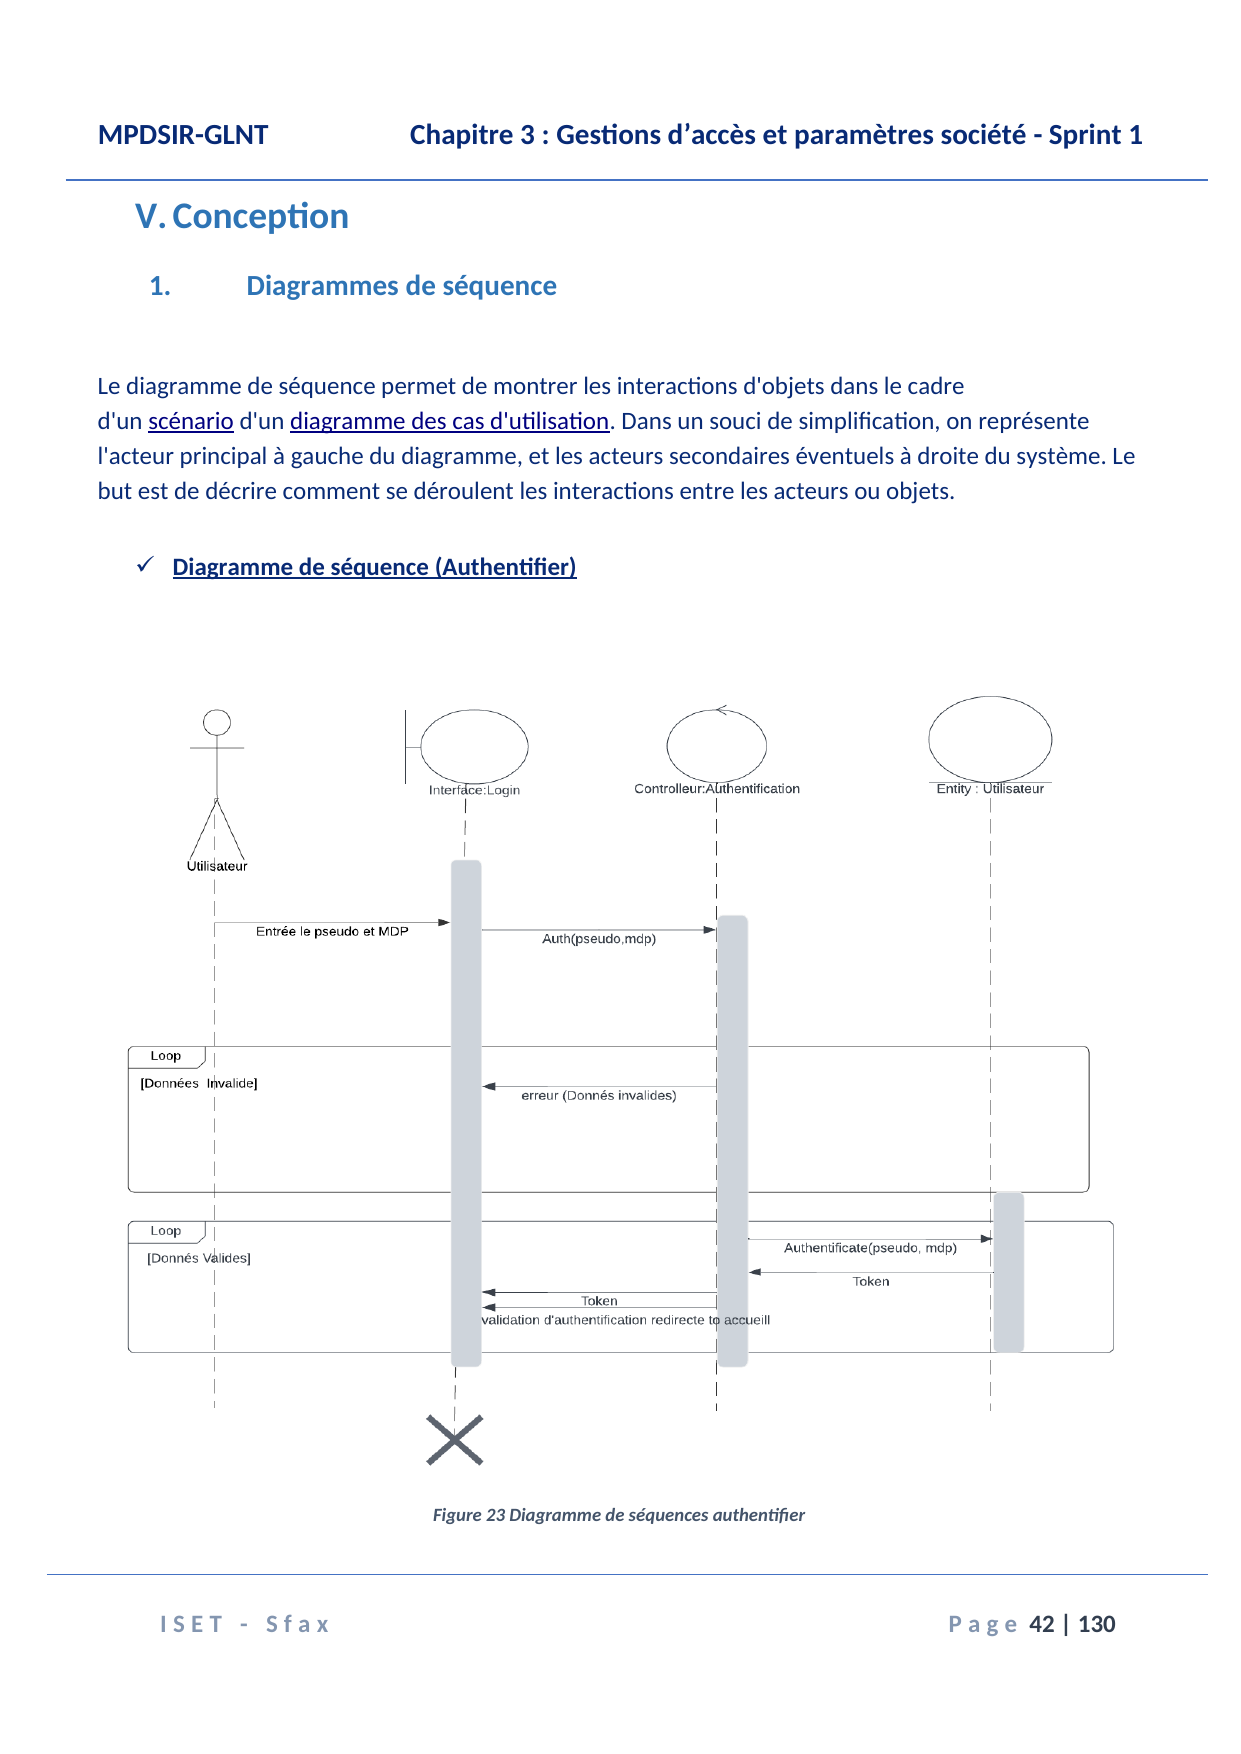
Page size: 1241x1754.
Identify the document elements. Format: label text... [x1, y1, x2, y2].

subtitle Diagrammes de séquence [171, 267, 1143, 303]
text Figure 23 Diagramme de séquences authentifier [97, 1503, 1143, 1526]
list Diagramme de séquence (Authentifier) [135, 551, 1143, 582]
subtitle Conception [135, 192, 1143, 238]
text Le diagramme de séquence permet de montrer les interactions d'objets dans le cadre d'un scénario d'un diagramme des cas d'utilisation. Dans un souci de simplification, on représente l'acteur principal à gauche du diagramme, et les acteurs secondaires éventuels à droite du système. Le but est de décrire comment se déroulent les interactions entre les acteurs ou objets. [97, 370, 1143, 506]
